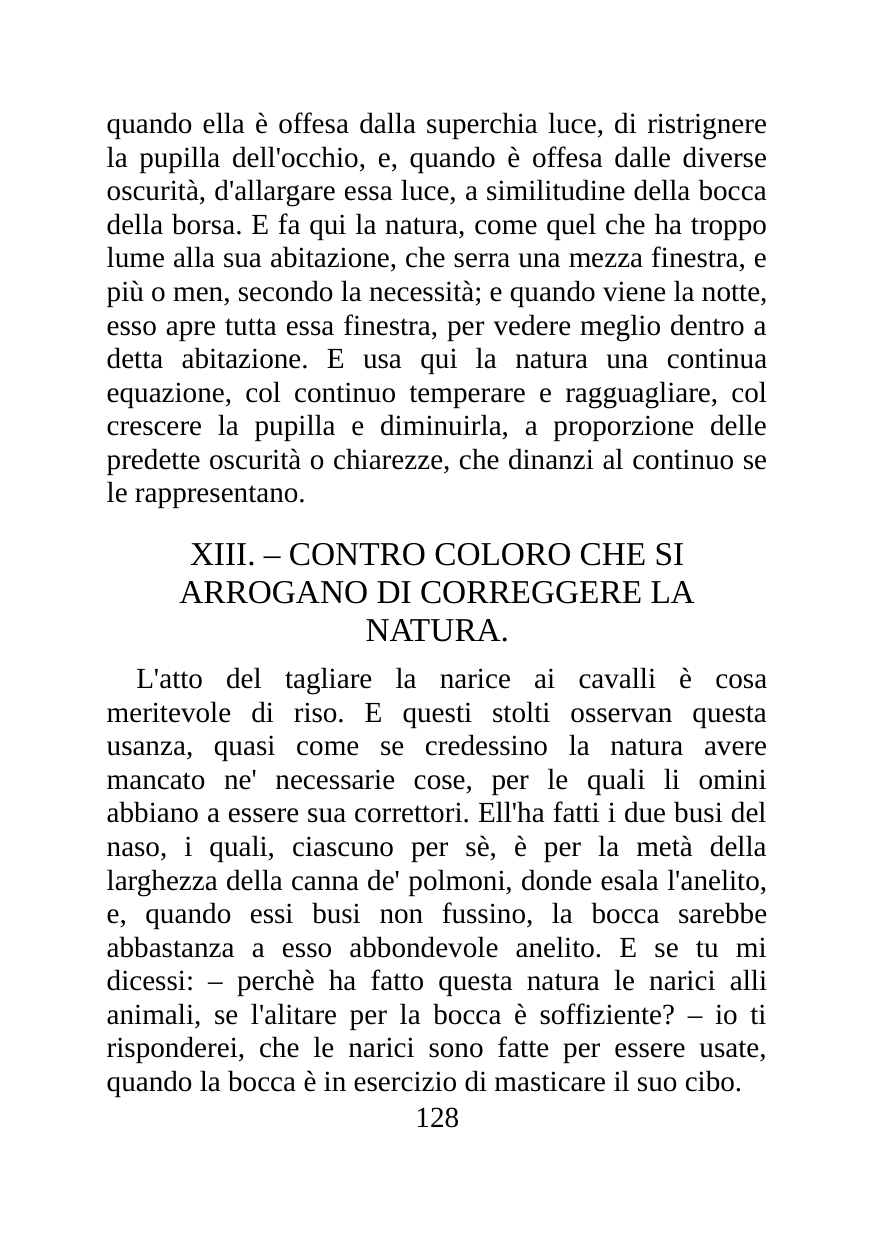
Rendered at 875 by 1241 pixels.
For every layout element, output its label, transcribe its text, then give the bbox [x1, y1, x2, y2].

subtitle XIII. ‒ CONTRO COLORO CHE SI ARROGANO DI CORREGGERE LA NATURA. [106, 534, 768, 649]
text L'atto del tagliare la narice ai cavalli è cosa meritevole di riso. E questi stolti osservan questa usanza, quasi come se credessino la natura avere mancato ne' necessarie cose, per le quali li omini abbiano a essere sua correttori. Ell'ha fatti i due busi del naso, i quali, ciascuno per sè, è per la metà della larghezza della canna de' polmoni, donde esala l'anelito, e, quando essi busi non fussino, la bocca sarebbe abbastanza a esso abbondevole anelito. E se tu mi dicessi: ‒ perchè ha fatto questa natura le narici alli animali, se l'alitare per la bocca è soffiziente? ‒ io ti risponderei, che le narici sono fatte per essere usate, quando la bocca è in esercizio di masticare il suo cibo. [106, 661, 768, 1097]
text quando ella è offesa dalla superchia luce, di ristrignere la pupilla dell'occhio, e, quando è offesa dalle diverse oscurità, d'allargare essa luce, a similitudine della bocca della borsa. E fa qui la natura, come quel che ha troppo lume alla sua abitazione, che serra una mezza finestra, e più o men, secondo la necessità; e quando viene la notte, esso apre tutta essa finestra, per vedere meglio dentro a detta abitazione. E usa qui la natura una continua equazione, col continuo temperare e ragguagliare, col crescere la pupilla e diminuirla, a proporzione delle predette oscurità o chiarezze, che dinanzi al continuo se le rappresentano. [106, 106, 768, 509]
